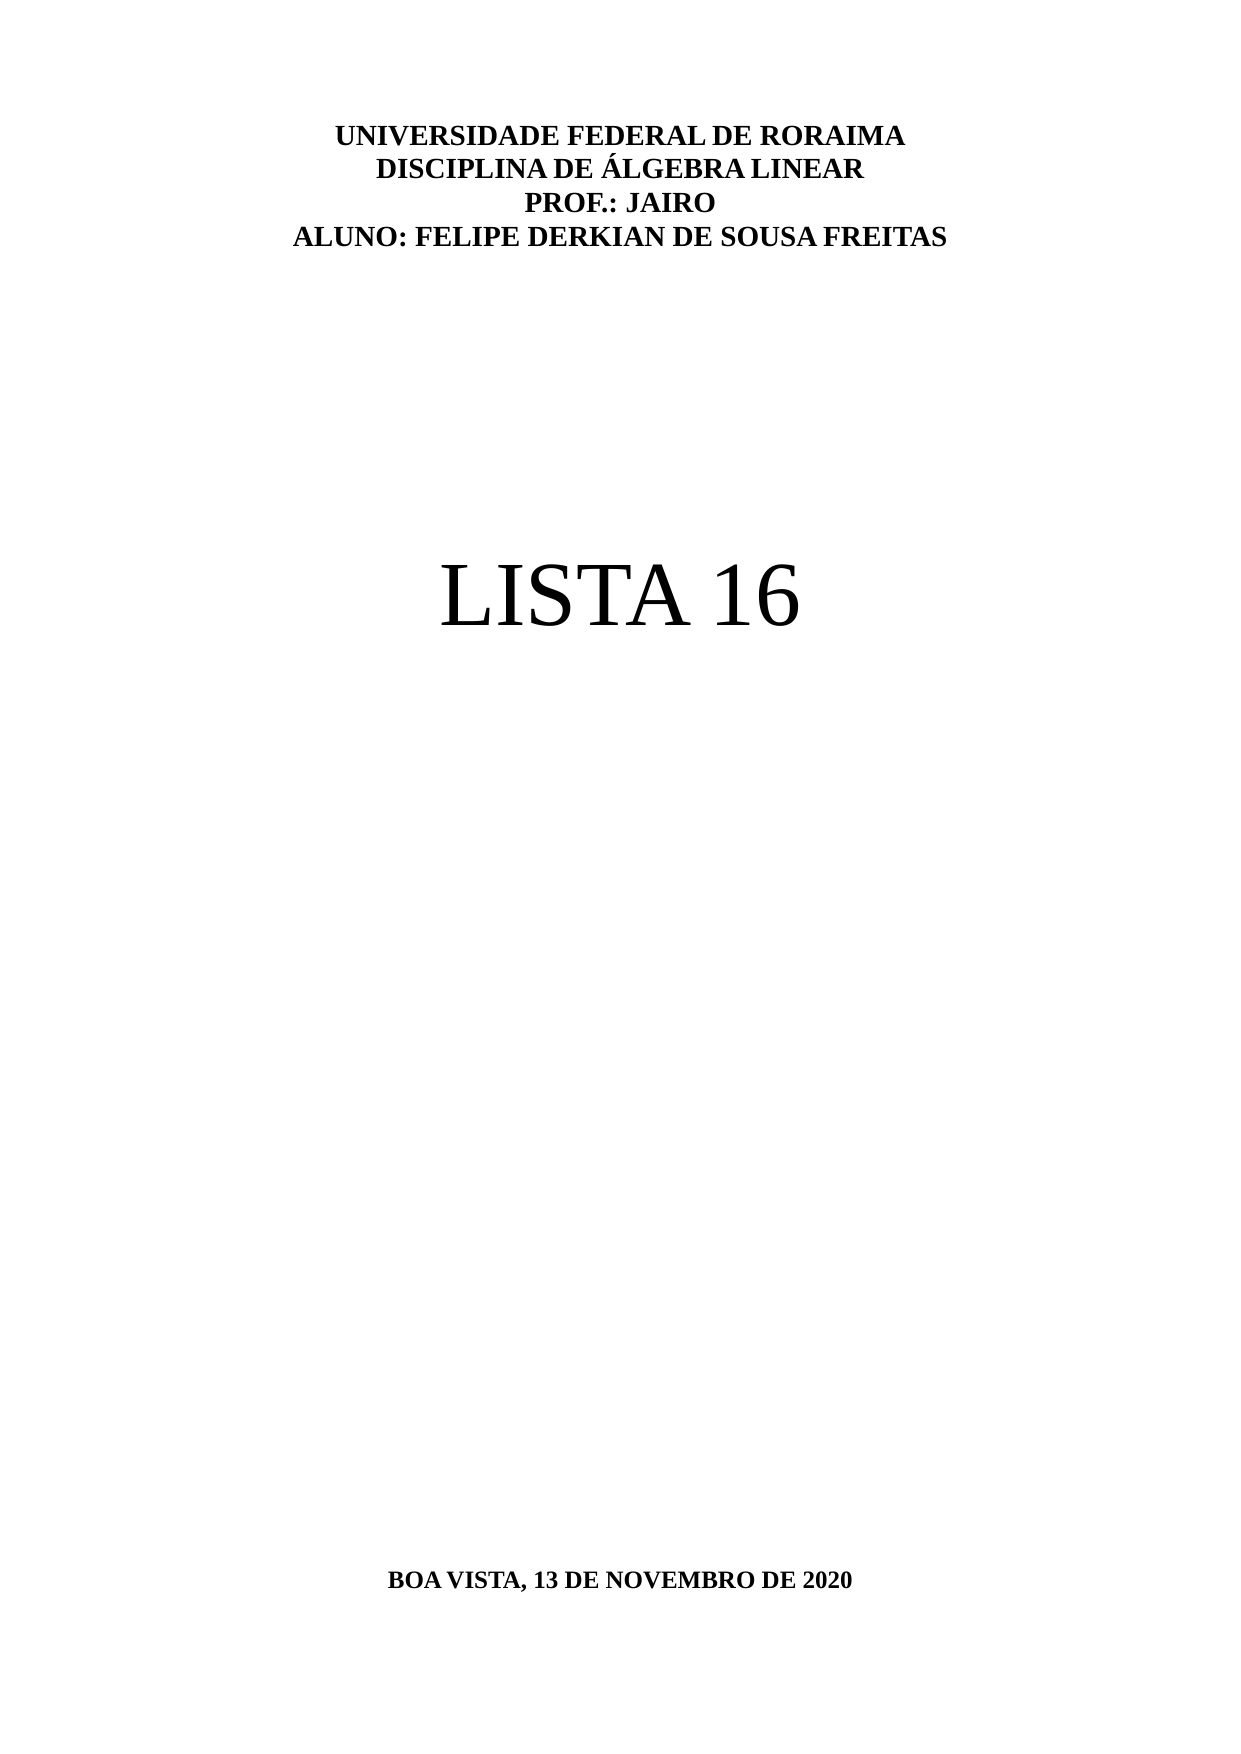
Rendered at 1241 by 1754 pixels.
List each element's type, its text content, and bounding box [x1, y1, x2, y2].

text PROF.: JAIRO [118, 185, 1122, 219]
text BOA VISTA, 13 DE NOVEMBRO DE 2020 [118, 1565, 1122, 1594]
text UNIVERSIDADE FEDERAL DE RORAIMA [118, 118, 1122, 152]
text ALUNO: FELIPE DERKIAN DE SOUSA FREITAS [118, 219, 1122, 252]
text LISTA 16 [118, 540, 1122, 645]
text DISCIPLINA DE ÁLGEBRA LINEAR [118, 152, 1122, 185]
